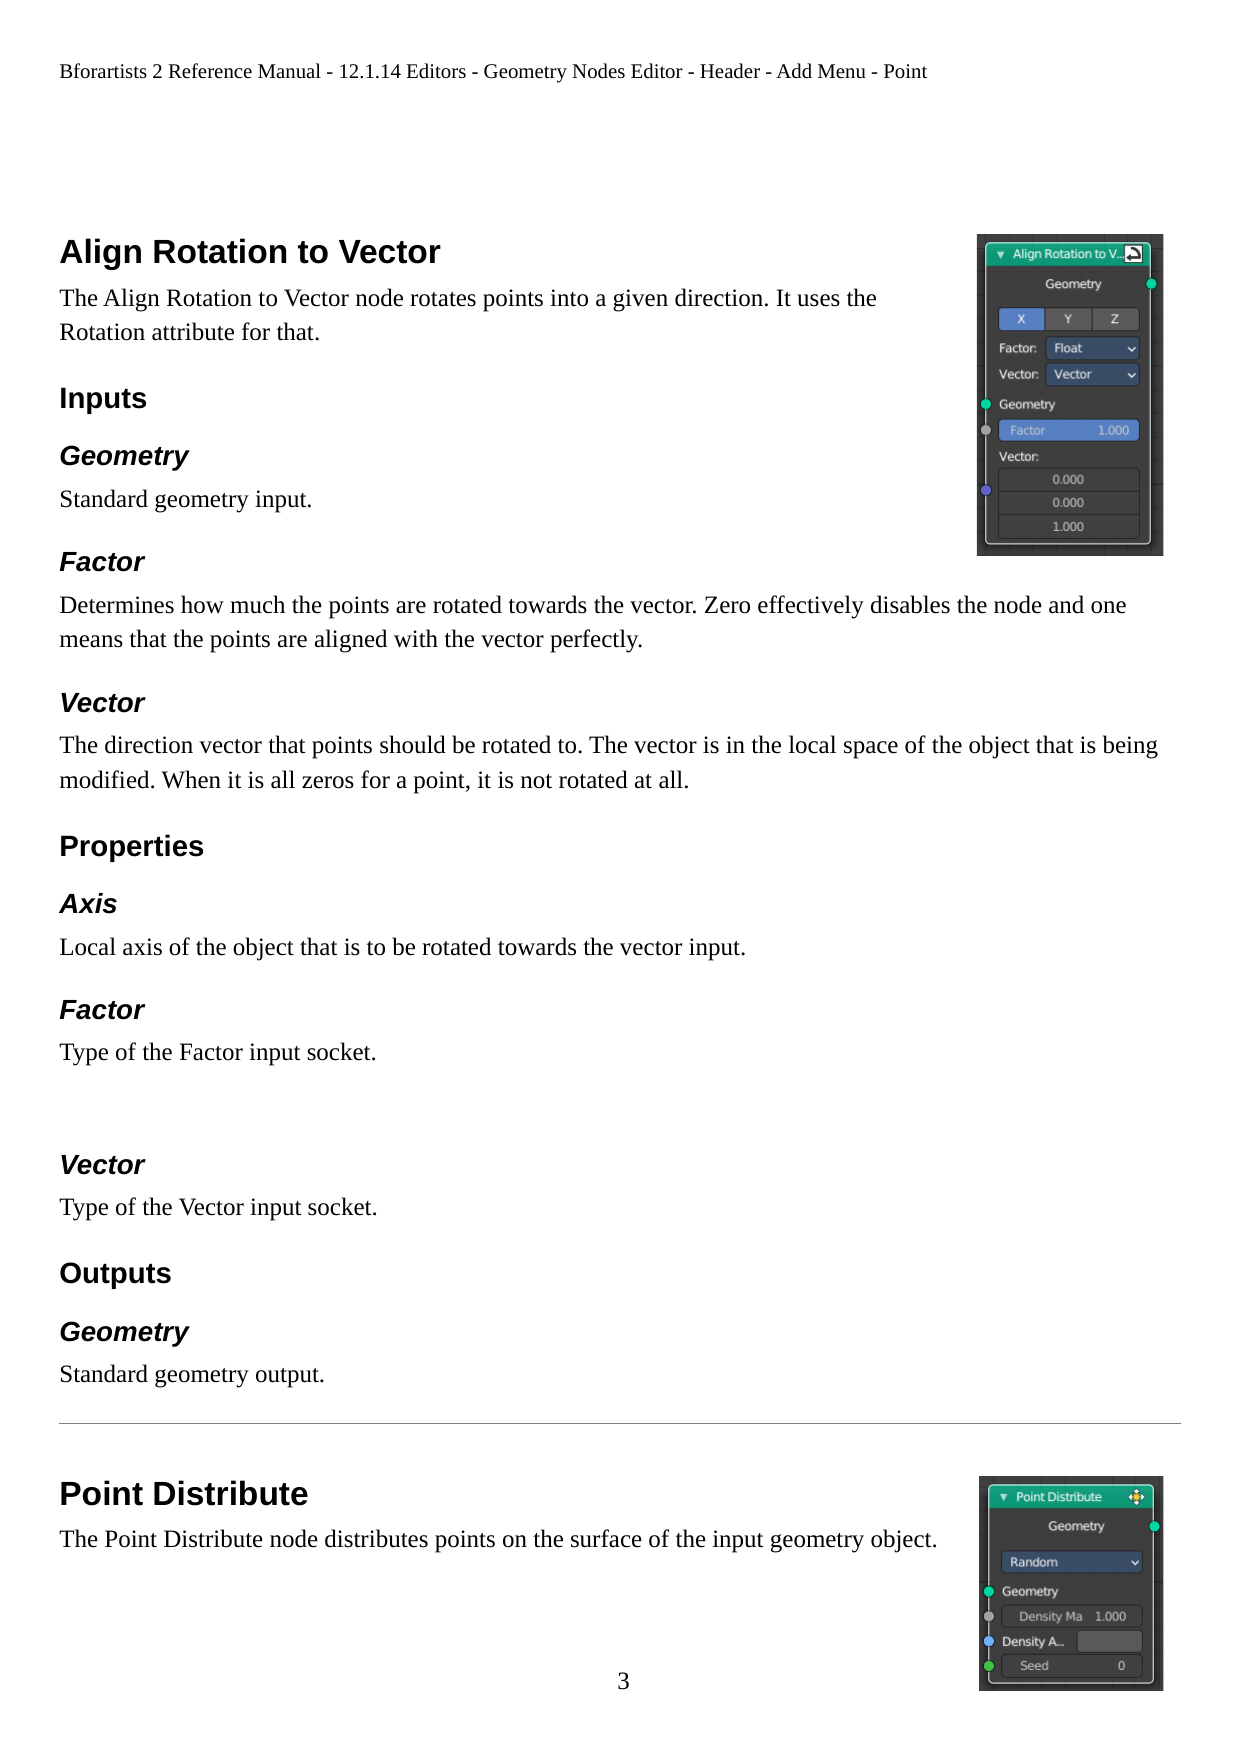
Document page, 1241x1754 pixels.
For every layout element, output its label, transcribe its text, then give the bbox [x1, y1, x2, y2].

subtitle Factor [59, 546, 1181, 577]
subtitle Axis [59, 887, 1181, 919]
subtitle Inputs [59, 381, 976, 414]
subtitle Geometry [59, 439, 976, 471]
subtitle Align Rotation to Vector [59, 232, 1181, 270]
subtitle Point Distribute [59, 1473, 1181, 1512]
text Type of the Factor input socket. [59, 1037, 1181, 1066]
picture [976, 234, 1164, 556]
subtitle [1164, 439, 1181, 471]
subtitle Vector [59, 1148, 1181, 1180]
subtitle Factor [59, 993, 1181, 1025]
text Local axis of the object that is to be rotated towards the vector input. [59, 932, 1181, 960]
picture [979, 1476, 1164, 1691]
subtitle Geometry [59, 1315, 1181, 1347]
text The Align Rotation to Vector node rotates points into a given direction. It uses the Rotation attribute for that. [59, 283, 976, 346]
subtitle Vector [59, 686, 1181, 718]
text Standard geometry output. [59, 1359, 1181, 1388]
subtitle Outputs [59, 1256, 1181, 1290]
subtitle [1164, 381, 1181, 414]
subtitle Properties [59, 828, 1181, 862]
text Type of the Vector input socket. [59, 1192, 1181, 1221]
text Standard geometry input. [59, 484, 976, 513]
text [1164, 484, 1181, 513]
text Determines how much the points are rotated towards the vector. Zero effectively disables the node and one means that the points are aligned with the vector perfectly. [59, 590, 1181, 653]
text The direction vector that points should be rotated to. The vector is in the local space of the object that is being modified. When it is all zeros for a point, it is not rotated at all. [59, 730, 1181, 793]
text The Point Distribute node distributes points on the surface of the input geometry object. [59, 1524, 979, 1553]
